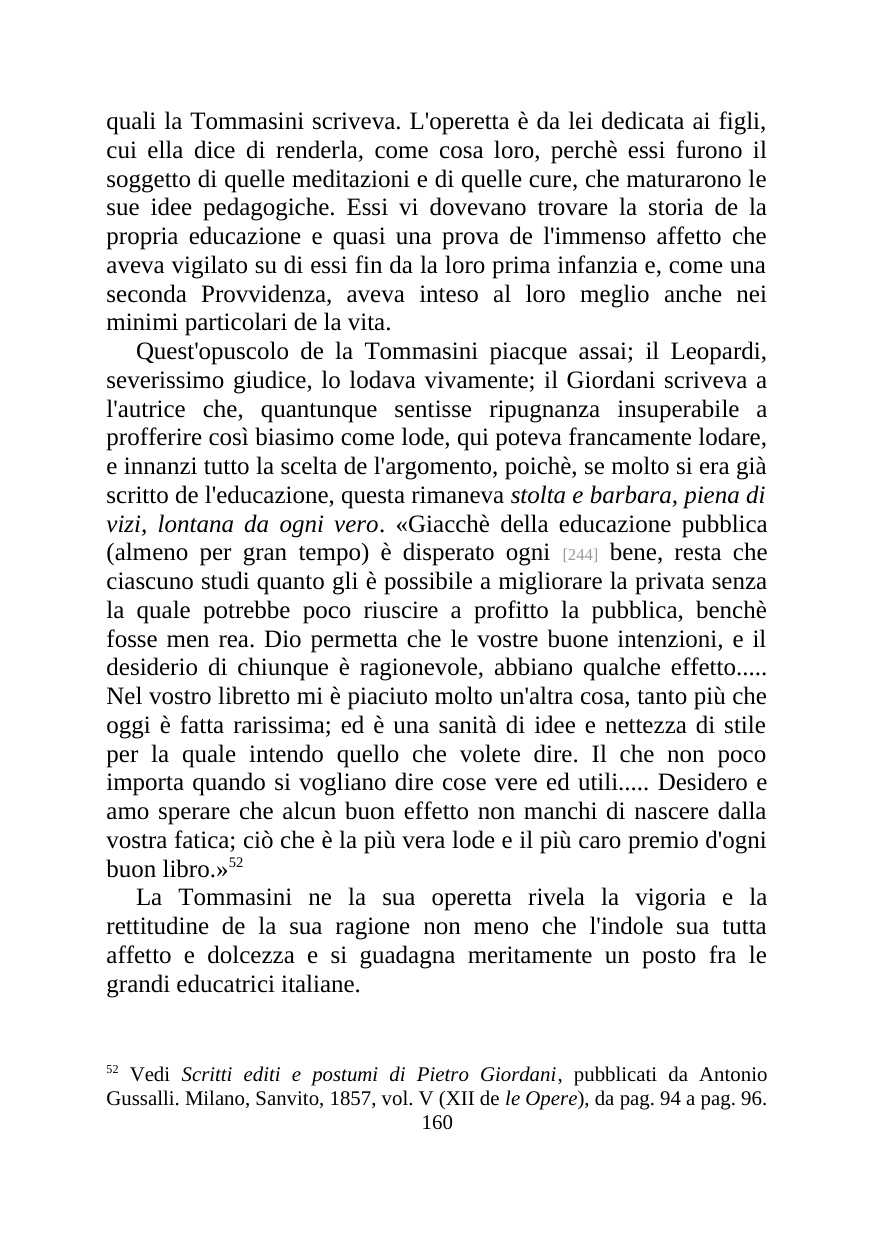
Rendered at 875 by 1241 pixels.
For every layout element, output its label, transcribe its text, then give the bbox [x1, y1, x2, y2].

text quali la Tommasini scriveva. L'operetta è da lei dedicata ai figli, cui ella dice di renderla, come cosa loro, perchè essi furono il soggetto di quelle meditazioni e di quelle cure, che maturarono le sue idee pedagogiche. Essi vi dovevano trovare la storia de la propria educazione e quasi una prova de l'immenso affetto che aveva vigilato su di essi fin da la loro prima infanzia e, come una seconda Provvidenza, aveva inteso al loro meglio anche nei minimi particolari de la vita. [106, 106, 768, 336]
text Vedi Scritti editi e postumi di Pietro Giordani, pubblicati da Antonio Gussalli. Milano, Sanvito, 1857, vol. V (XII de le Opere), da pag. 94 a pag. 96. [106, 1062, 768, 1110]
text Quest'opuscolo de la Tommasini piacque assai; il Leopardi, severissimo giudice, lo lodava vivamente; il Giordani scriveva a l'autrice che, quantunque sentisse ripugnanza insuperabile a profferire così biasimo come lode, qui poteva francamente lodare, e innanzi tutto la scelta de l'argomento, poichè, se molto si era già scritto de l'educazione, questa rimaneva stolta e barbara, piena di vizi, lontana da ogni vero. «Giacchè della educazione pubblica (almeno per gran tempo) è disperato ogni [244] bene, resta che ciascuno studi quanto gli è possibile a migliorare la privata senza la quale potrebbe poco riuscire a profitto la pubblica, benchè fosse men rea. Dio permetta che le vostre buone intenzioni, e il desiderio di chiunque è ragionevole, abbiano qualche effetto..... Nel vostro libretto mi è piaciuto molto un'altra cosa, tanto più che oggi è fatta rarissima; ed è una sanità di idee e nettezza di stile per la quale intendo quello che volete dire. Il che non poco importa quando si vogliano dire cose vere ed utili..... Desidero e amo sperare che alcun buon effetto non manchi di nascere dalla vostra fatica; ciò che è la più vera lode e il più caro premio d'ogni buon libro.» [106, 336, 768, 882]
text La Tommasini ne la sua operetta rivela la vigoria e la rettitudine de la sua ragione non meno che l'indole sua tutta affetto e dolcezza e si guadagna meritamente un posto fra le grandi educatrici italiane. [106, 882, 768, 997]
